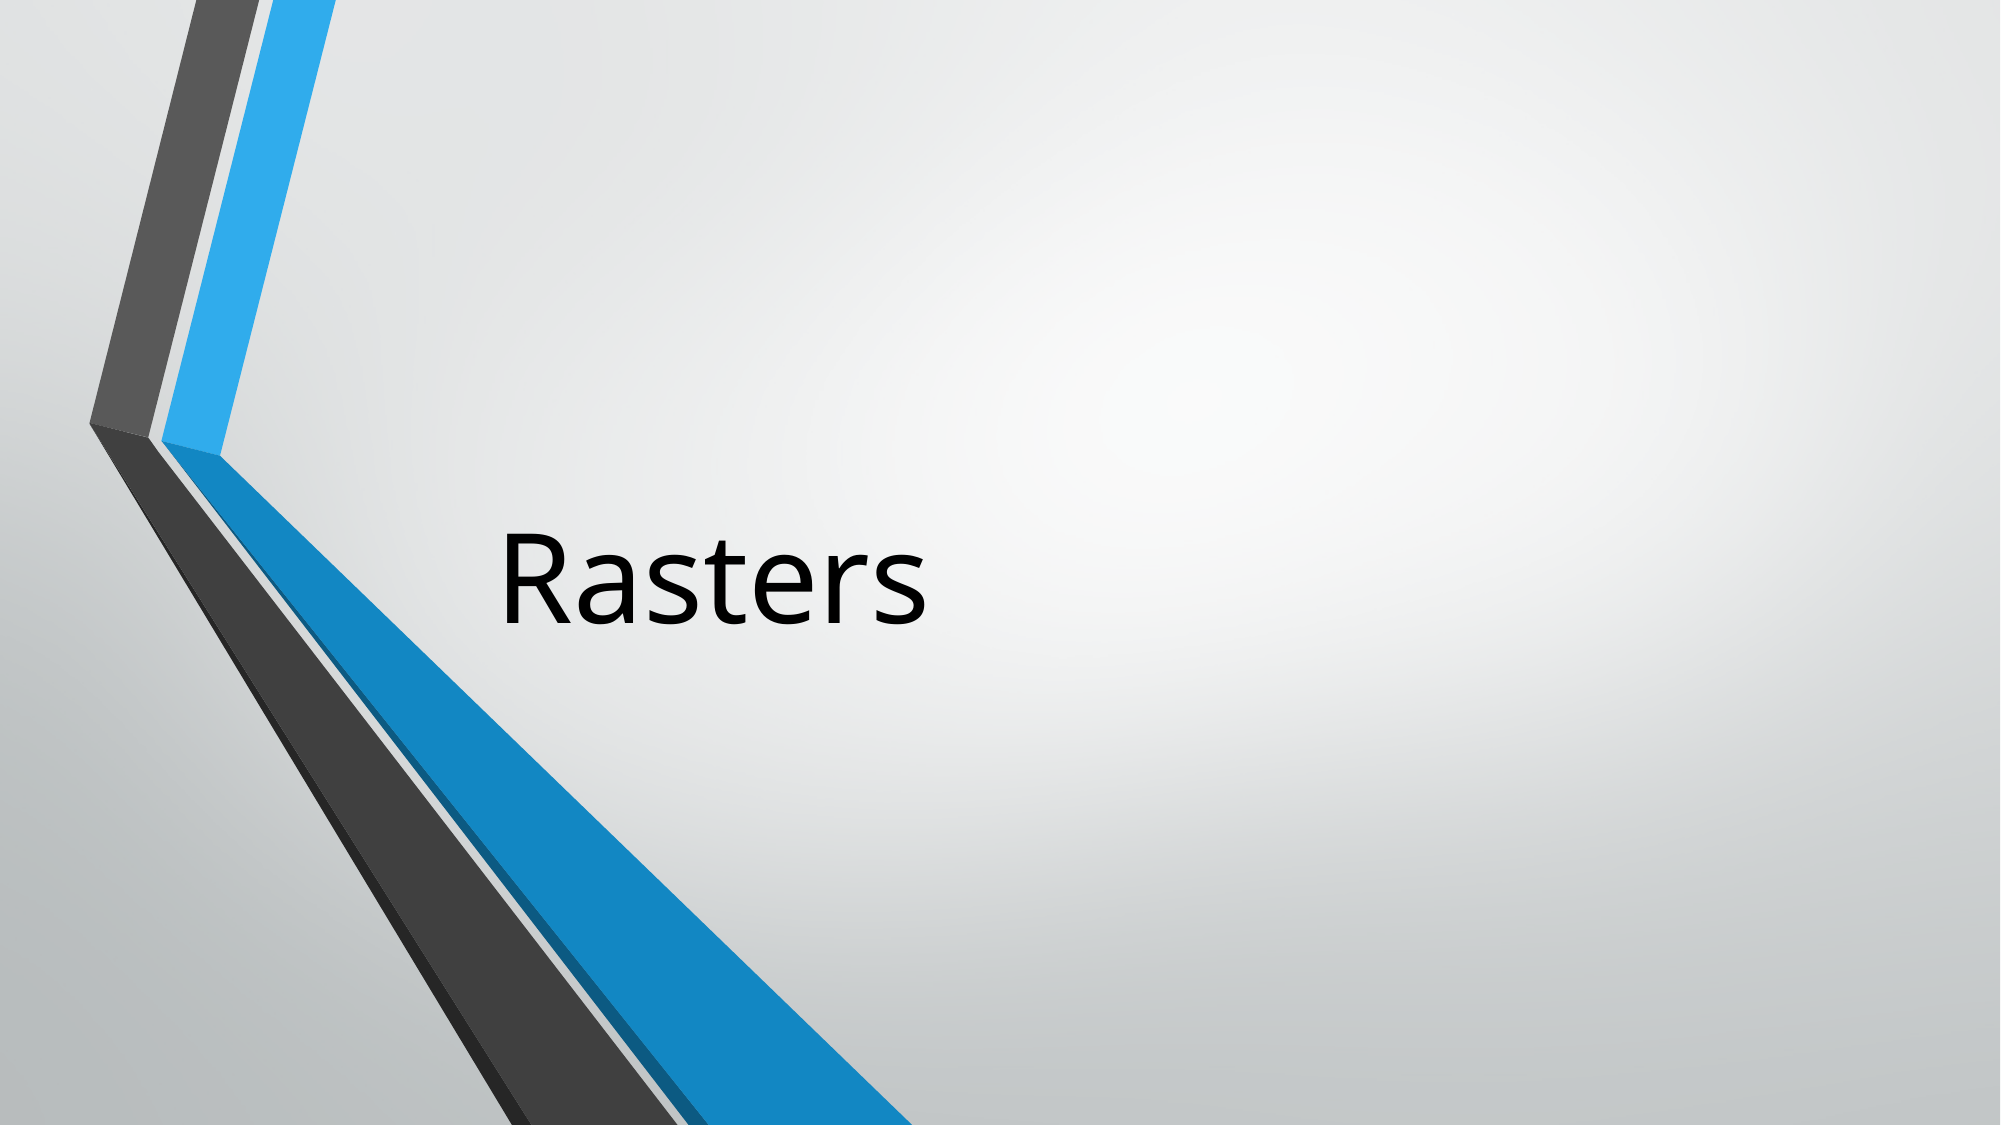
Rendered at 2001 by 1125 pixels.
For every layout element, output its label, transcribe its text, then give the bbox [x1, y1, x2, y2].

title Rasters [480, 226, 1887, 656]
